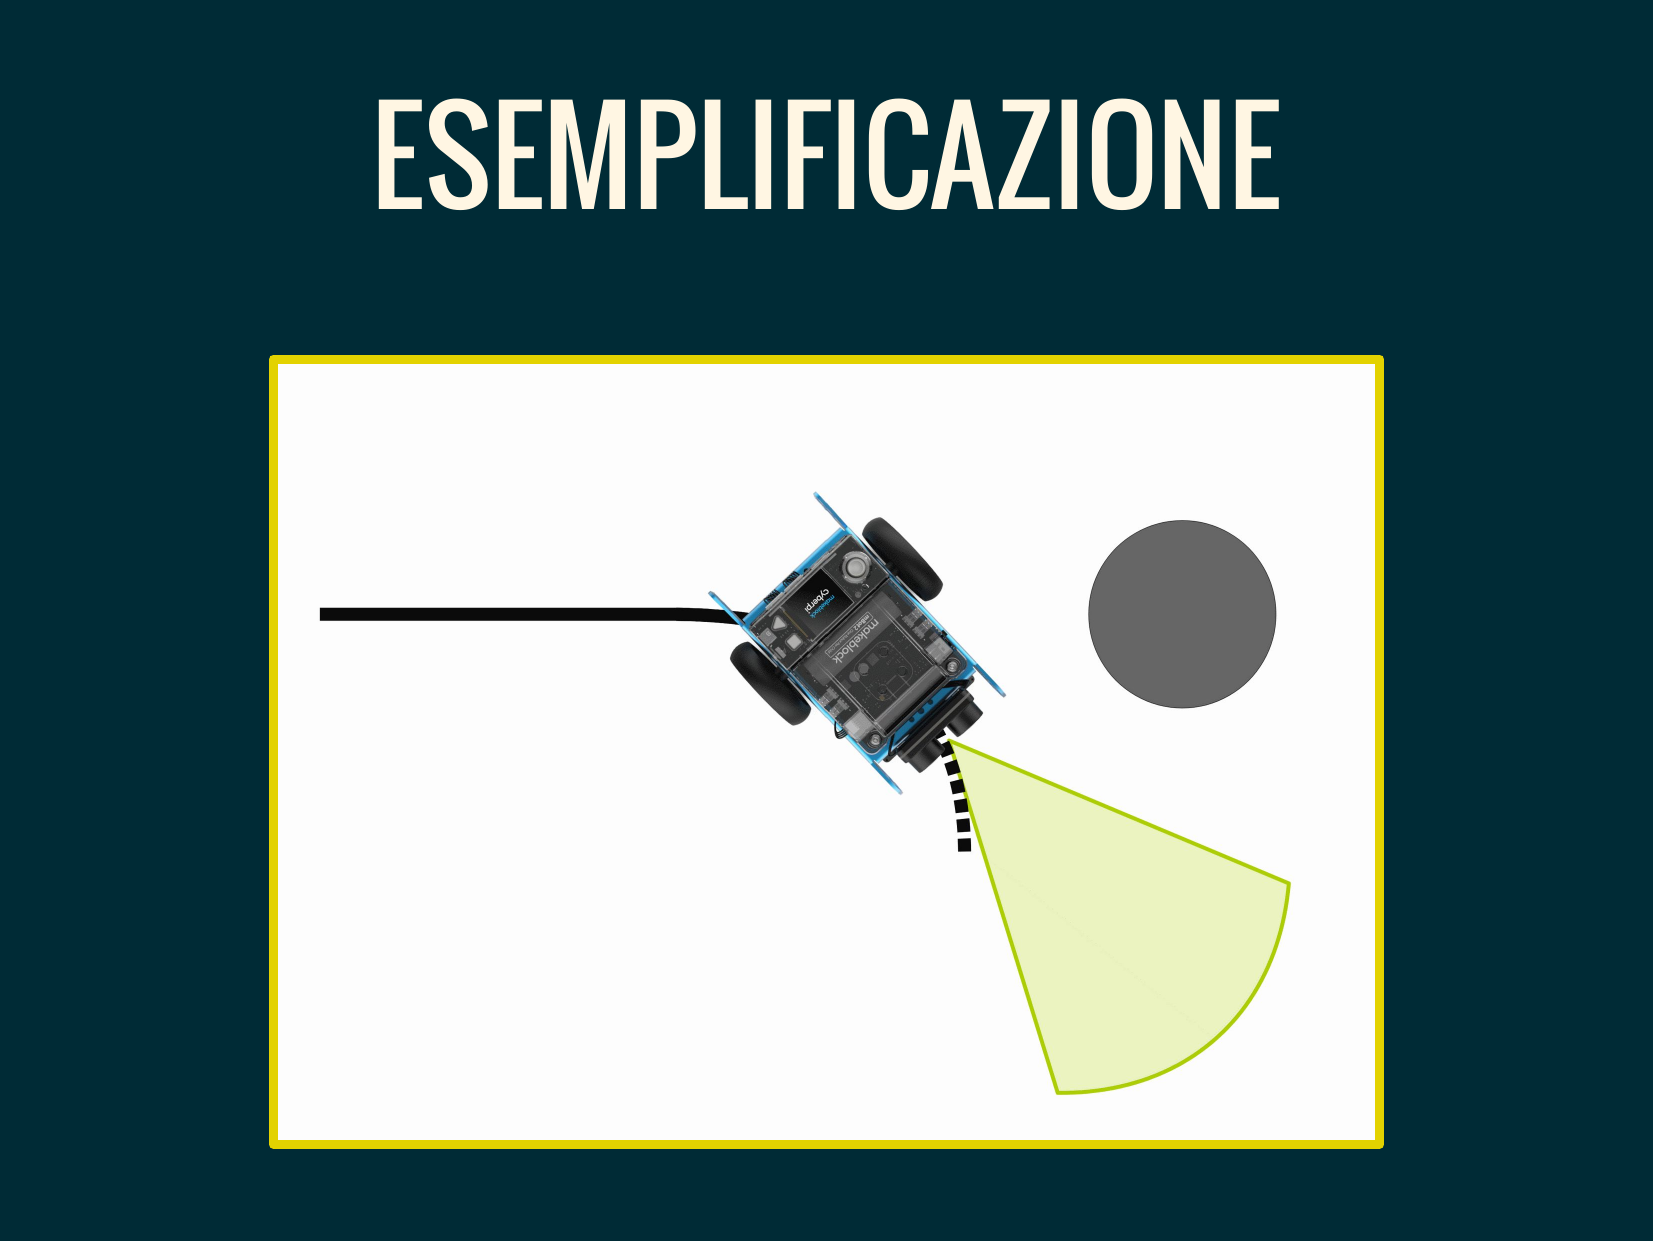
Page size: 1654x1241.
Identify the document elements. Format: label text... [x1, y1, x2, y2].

title Esemplificazione [82, 49, 1571, 257]
picture [277, 363, 1376, 1140]
